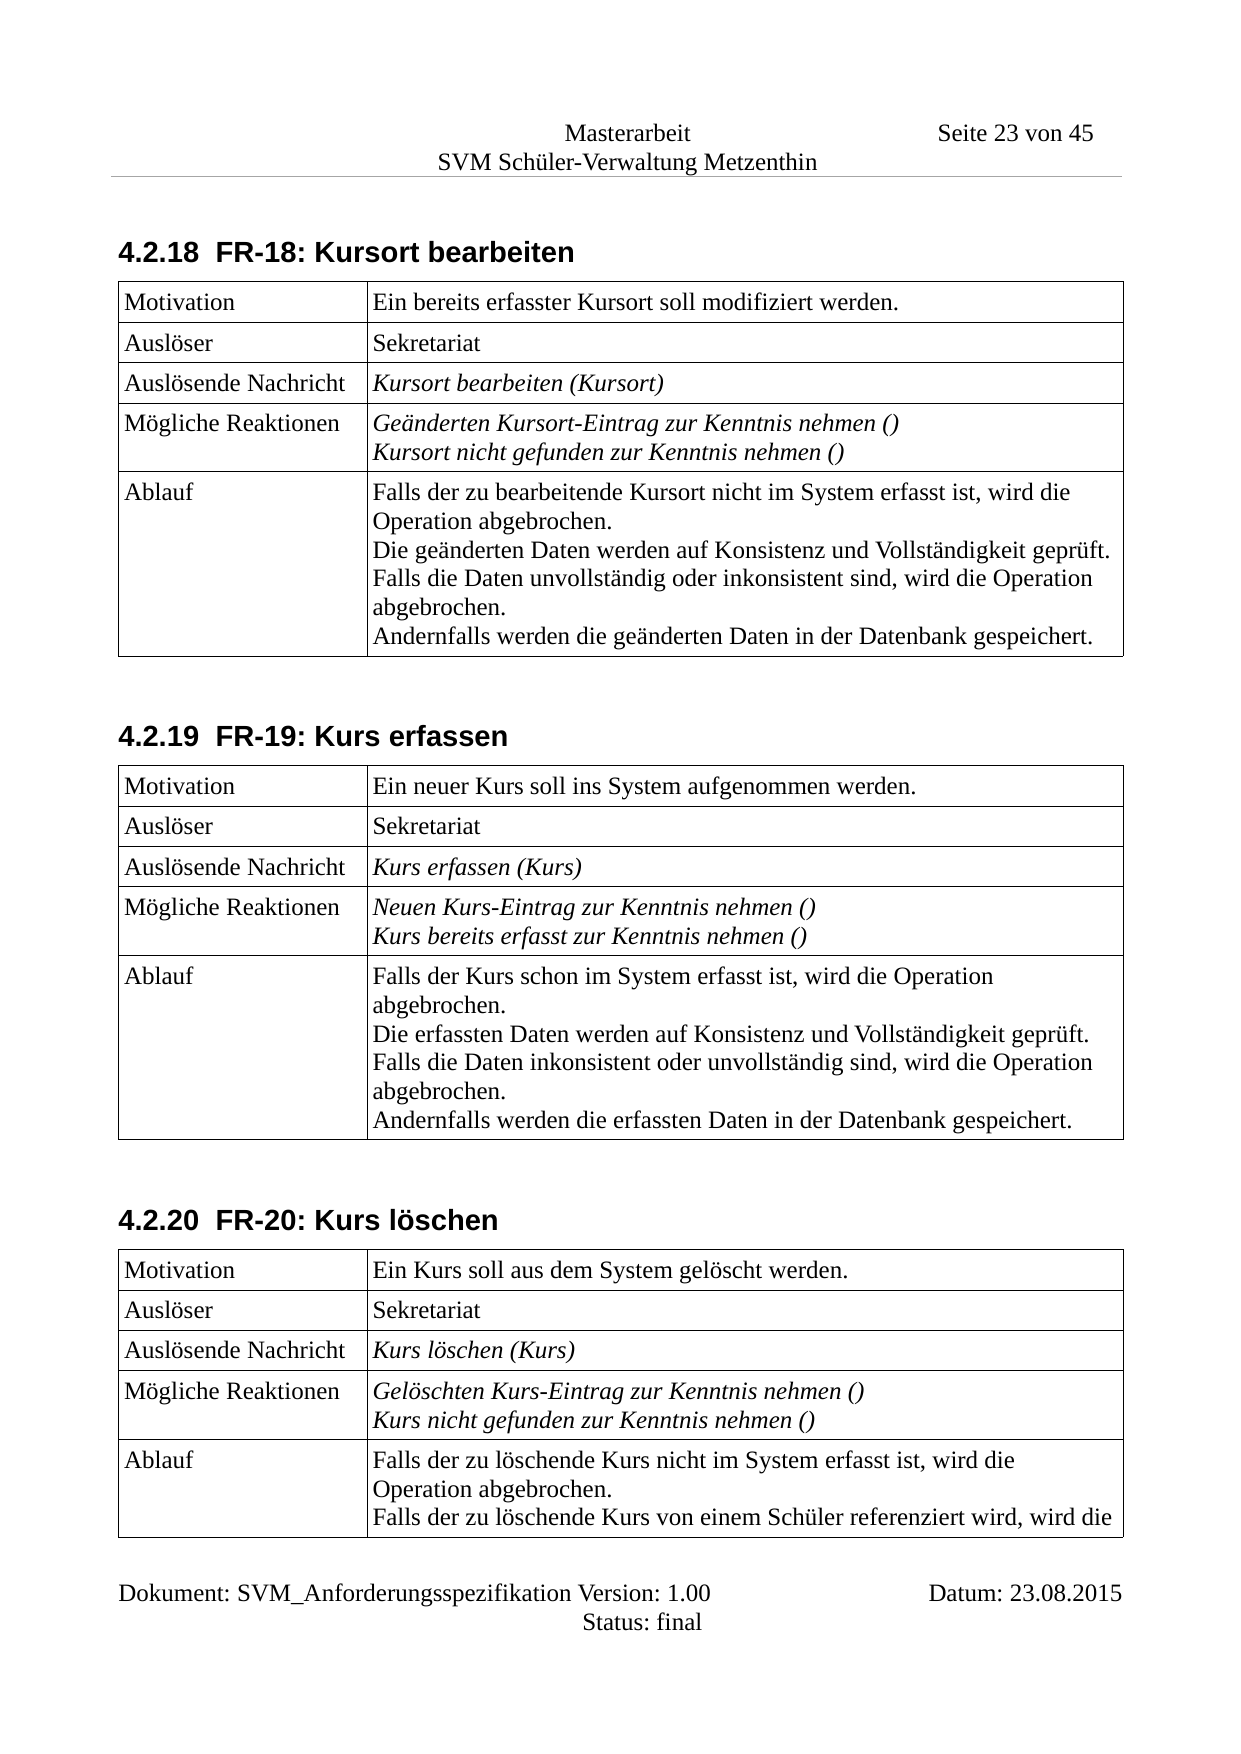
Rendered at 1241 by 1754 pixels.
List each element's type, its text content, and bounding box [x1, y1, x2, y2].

table_cell Auslöser [119, 323, 367, 362]
table_cell Ablauf [119, 956, 367, 1139]
table_cell Gelöschten Kurs-Eintrag zur Kenntnis nehmen () Kurs nicht gefunden zur Kenntnis nehmen () [368, 1371, 1123, 1439]
table_cell Falls der Kurs schon im System erfasst ist, wird die Operation abgebrochen. Die erfassten Daten werden auf Konsistenz und Vollständigkeit geprüft. Falls die Daten inkonsistent oder unvollständig sind, wird die Operation abgebrochen. Andernfalls werden die erfassten Daten in der Datenbank gespeichert. [368, 956, 1123, 1139]
table_cell Falls der zu bearbeitende Kursort nicht im System erfasst ist, wird die Operation abgebrochen. Die geänderten Daten werden auf Konsistenz und Vollständigkeit geprüft. Falls die Daten unvollständig oder inkonsistent sind, wird die Operation abgebrochen. Andernfalls werden die geänderten Daten in der Datenbank gespeichert. [368, 472, 1123, 656]
table_cell Mögliche Reaktionen [119, 404, 367, 471]
table_header Ein Kurs soll aus dem System gelöscht werden. [368, 1250, 1123, 1289]
table_cell Sekretariat [368, 807, 1123, 846]
table_header Motivation [119, 1250, 367, 1289]
table_cell Geänderten Kursort-Eintrag zur Kenntnis nehmen () Kursort nicht gefunden zur Kenntnis nehmen () [368, 404, 1123, 471]
table_header Ein bereits erfasster Kursort soll modifiziert werden. [368, 282, 1123, 322]
table_cell Kurs löschen (Kurs) [368, 1331, 1123, 1370]
table_cell Neuen Kurs-Eintrag zur Kenntnis nehmen () Kurs bereits erfasst zur Kenntnis nehmen () [368, 887, 1123, 955]
table_header Motivation [119, 282, 367, 322]
table_header Motivation [119, 766, 367, 806]
subtitle FR-18: Kursort bearbeiten [118, 235, 1122, 269]
table_cell Auslöser [119, 807, 367, 846]
table_cell Mögliche Reaktionen [119, 887, 367, 955]
table_cell Auslösende Nachricht [119, 1331, 367, 1370]
table_cell Falls der zu löschende Kurs nicht im System erfasst ist, wird die Operation abgebrochen. Falls der zu löschende Kurs von einem Schüler referenziert wird, wird die [368, 1440, 1123, 1537]
table_cell Auslöser [119, 1291, 367, 1330]
table_cell Sekretariat [368, 323, 1123, 362]
table_cell Ablauf [119, 472, 367, 656]
table_cell Kursort bearbeiten (Kursort) [368, 363, 1123, 402]
subtitle FR-19: Kurs erfassen [118, 719, 1122, 753]
table_cell Auslösende Nachricht [119, 363, 367, 402]
table_header Ein neuer Kurs soll ins System aufgenommen werden. [368, 766, 1123, 806]
table_cell Auslösende Nachricht [119, 847, 367, 886]
table_cell Kurs erfassen (Kurs) [368, 847, 1123, 886]
table_cell Sekretariat [368, 1291, 1123, 1330]
table_cell Mögliche Reaktionen [119, 1371, 367, 1439]
subtitle FR-20: Kurs löschen [118, 1203, 1122, 1237]
table_cell Ablauf [119, 1440, 367, 1537]
